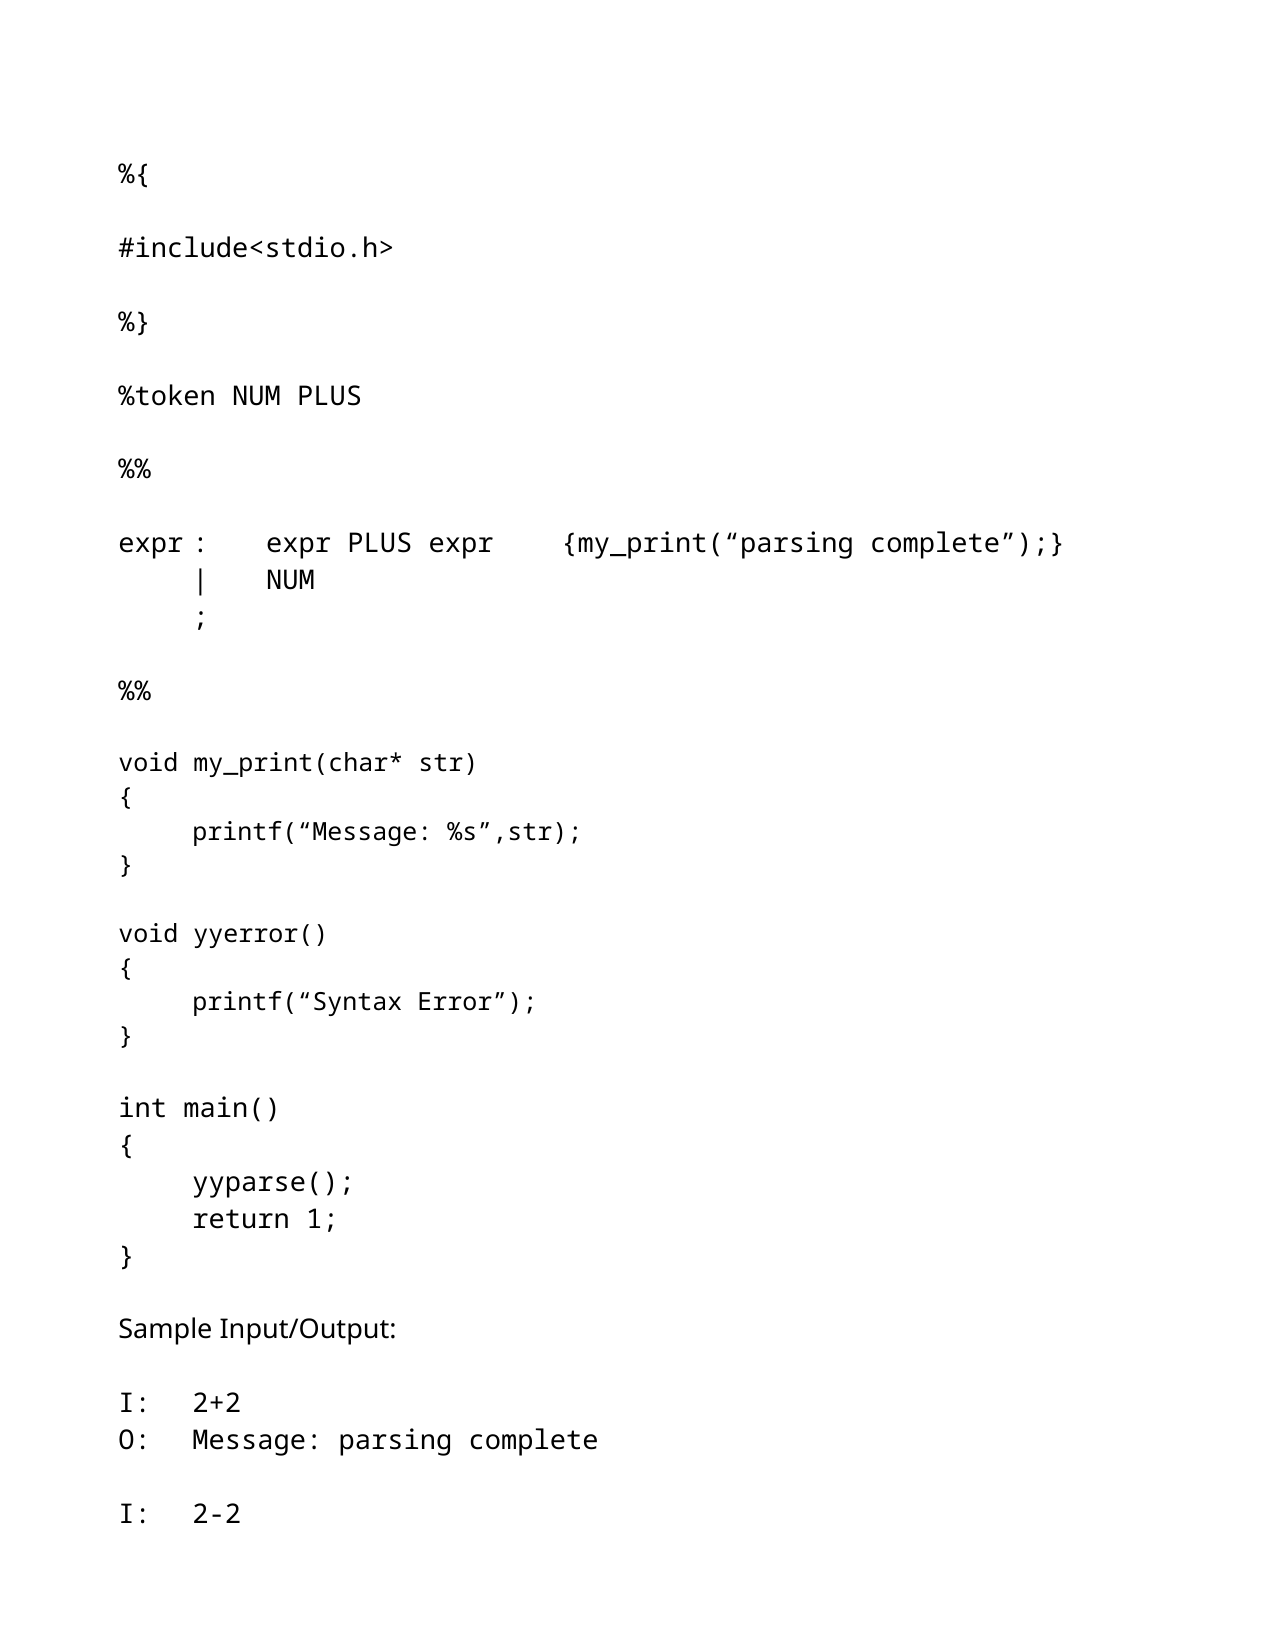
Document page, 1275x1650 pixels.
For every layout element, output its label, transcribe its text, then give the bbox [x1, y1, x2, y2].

text printf(“Syntax Error”); [118, 983, 1157, 1017]
text %% [118, 671, 1157, 708]
text return 1; [118, 1199, 1157, 1236]
text } [118, 1236, 1157, 1273]
text int main() [118, 1088, 1157, 1125]
text { [118, 1125, 1157, 1162]
text { [118, 779, 1157, 813]
text void yyerror() [118, 915, 1157, 949]
text { [118, 949, 1157, 983]
text %token NUM PLUS [118, 376, 1157, 413]
text Sample Input/Output: [118, 1310, 1157, 1347]
text ; [118, 597, 1157, 634]
text I: 2-2 [118, 1494, 1157, 1531]
text %} [118, 302, 1157, 339]
text #include<stdio.h> [118, 229, 1157, 266]
text | NUM [118, 561, 1157, 597]
text I: 2+2 [118, 1383, 1157, 1420]
text expr : expr PLUS expr {my_print(“parsing complete”);} [118, 524, 1157, 561]
text } [118, 1017, 1157, 1052]
text O: Message: parsing complete [118, 1420, 1157, 1457]
text %% [118, 450, 1157, 487]
text } [118, 847, 1157, 881]
text %{ [118, 155, 1157, 192]
text yyparse(); [118, 1162, 1157, 1199]
text printf(“Message: %s”,str); [118, 813, 1157, 847]
text void my_print(char* str) [118, 745, 1157, 779]
